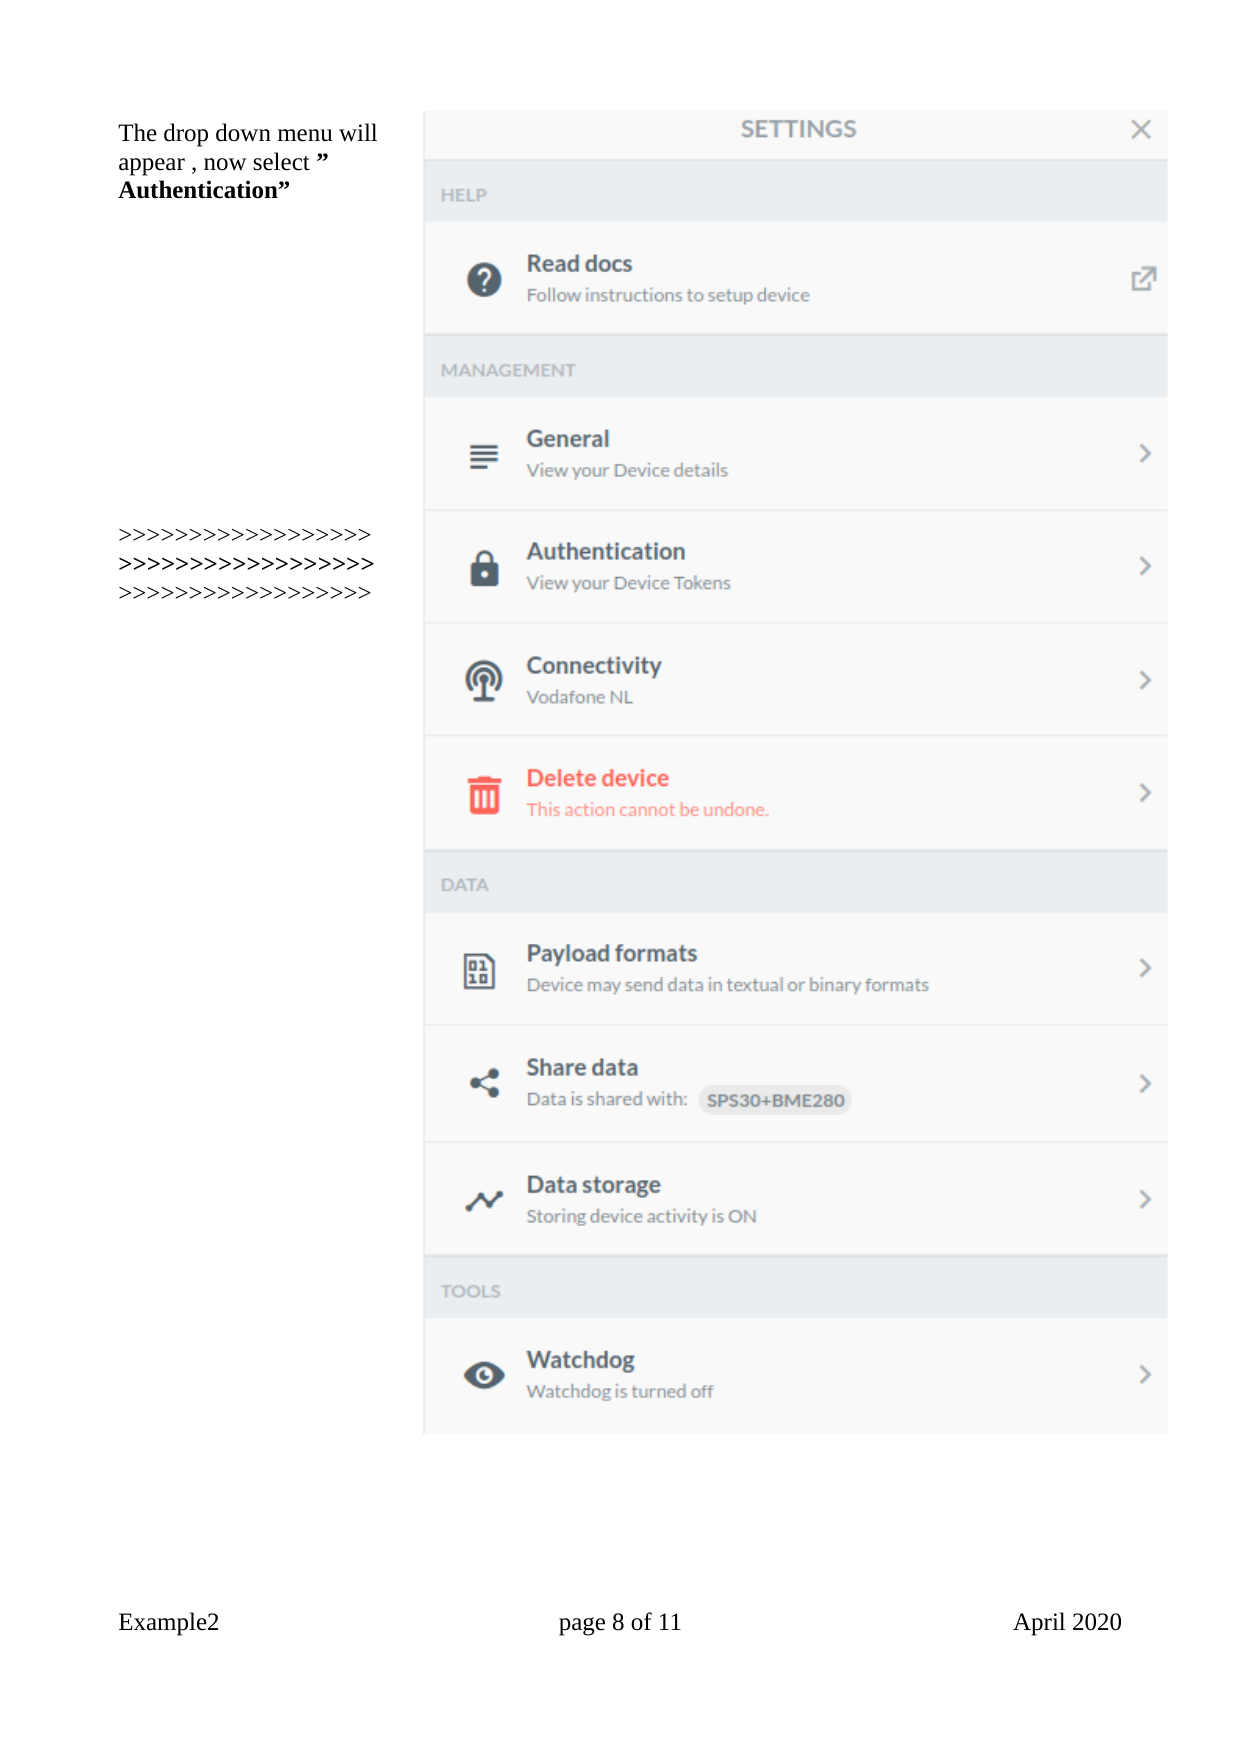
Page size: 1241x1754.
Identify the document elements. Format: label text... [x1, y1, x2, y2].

picture [422, 111, 1168, 1434]
text >>>>>>>>>>>>>>>>>> [118, 521, 422, 549]
text >>>>>>>>>>>>>>>>>> [118, 578, 422, 607]
text The drop down menu will appear , now select ” Authentication” [118, 118, 422, 204]
text >>>>>>>>>>>>>>>>>> [118, 549, 422, 578]
